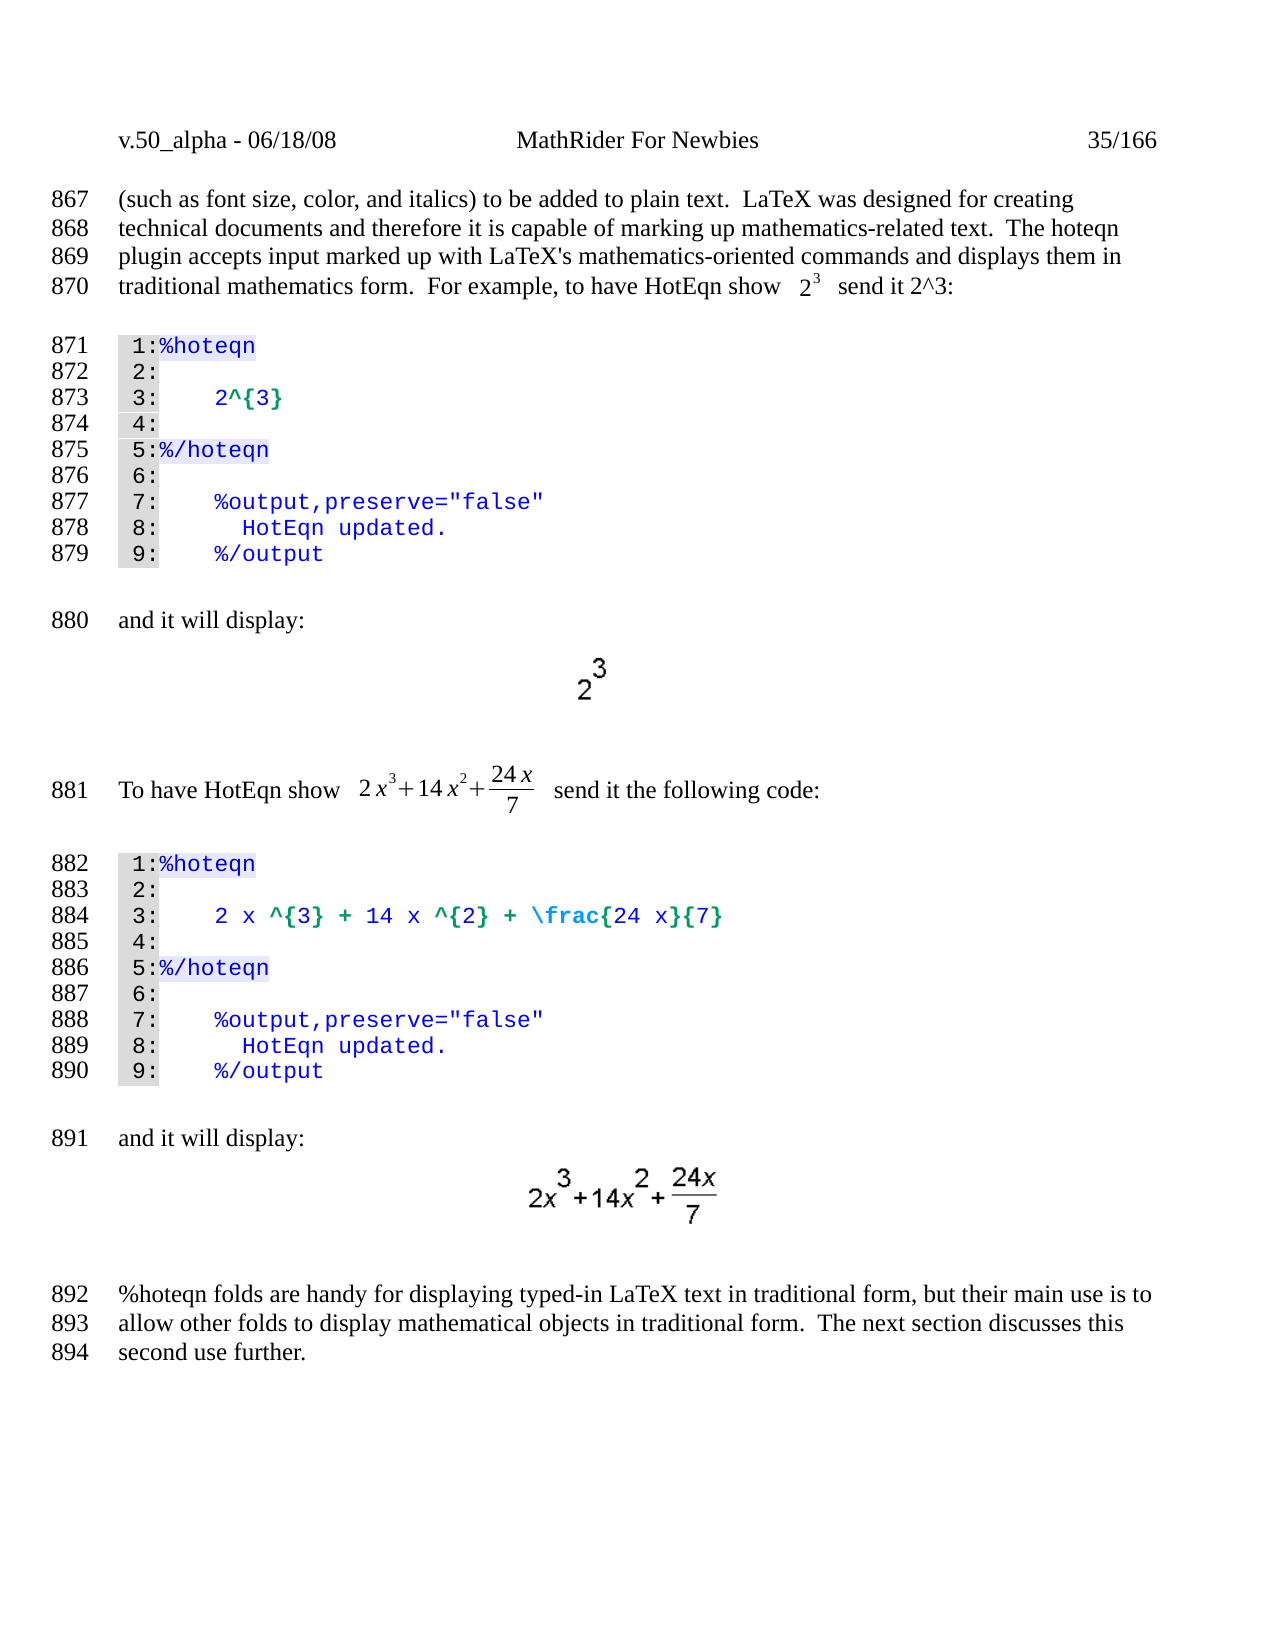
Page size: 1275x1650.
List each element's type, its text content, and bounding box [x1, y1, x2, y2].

text 1:%hoteqn [118, 335, 1157, 361]
text 8: HotEqn updated. [118, 516, 1157, 542]
text 7: %output,preserve="false" [118, 1008, 1157, 1034]
text 9: %/output [118, 1060, 1157, 1086]
text (such as font size, color, and italics) to be added to plain text. LaTeX was designed for creating technical documents and therefore it is capable of marking up mathematics-related text. The hoteqn plugin accepts input marked up with LaTeX's mathematics-oriented commands and displays them in traditional mathematics form. For example, to have HotEqn showsend it 2^3: [118, 184, 1157, 301]
text 8: HotEqn updated. [118, 1034, 1157, 1060]
text 6: [118, 982, 1157, 1008]
text 7: %output,preserve="false" [118, 490, 1157, 516]
text 2: [118, 878, 1157, 904]
text 4: [118, 930, 1157, 956]
text and it will display: [118, 605, 1157, 634]
text and it will display: [118, 1123, 1157, 1152]
text 3: 2 x ^{3} + 14 x ^{2} + \frac{24 x}{7} [118, 904, 1157, 930]
text 4: [118, 412, 1157, 438]
text 5:%/hoteqn [118, 956, 1157, 982]
text 9: %/output [118, 542, 1157, 568]
text 3: 2^{3} [118, 387, 1157, 412]
text 5:%/hoteqn [118, 438, 1157, 464]
text 6: [118, 464, 1157, 490]
picture [528, 1159, 747, 1236]
text 1:%hoteqn [118, 852, 1157, 878]
text 2: [118, 361, 1157, 387]
text To have HotEqn showsend it the following code: [118, 760, 1157, 819]
text %hoteqn folds are handy for displaying typed-in LaTeX text in traditional form, but their main use is to allow other folds to display mathematical objects in traditional form. The next section discusses this second use further. [118, 1279, 1157, 1366]
